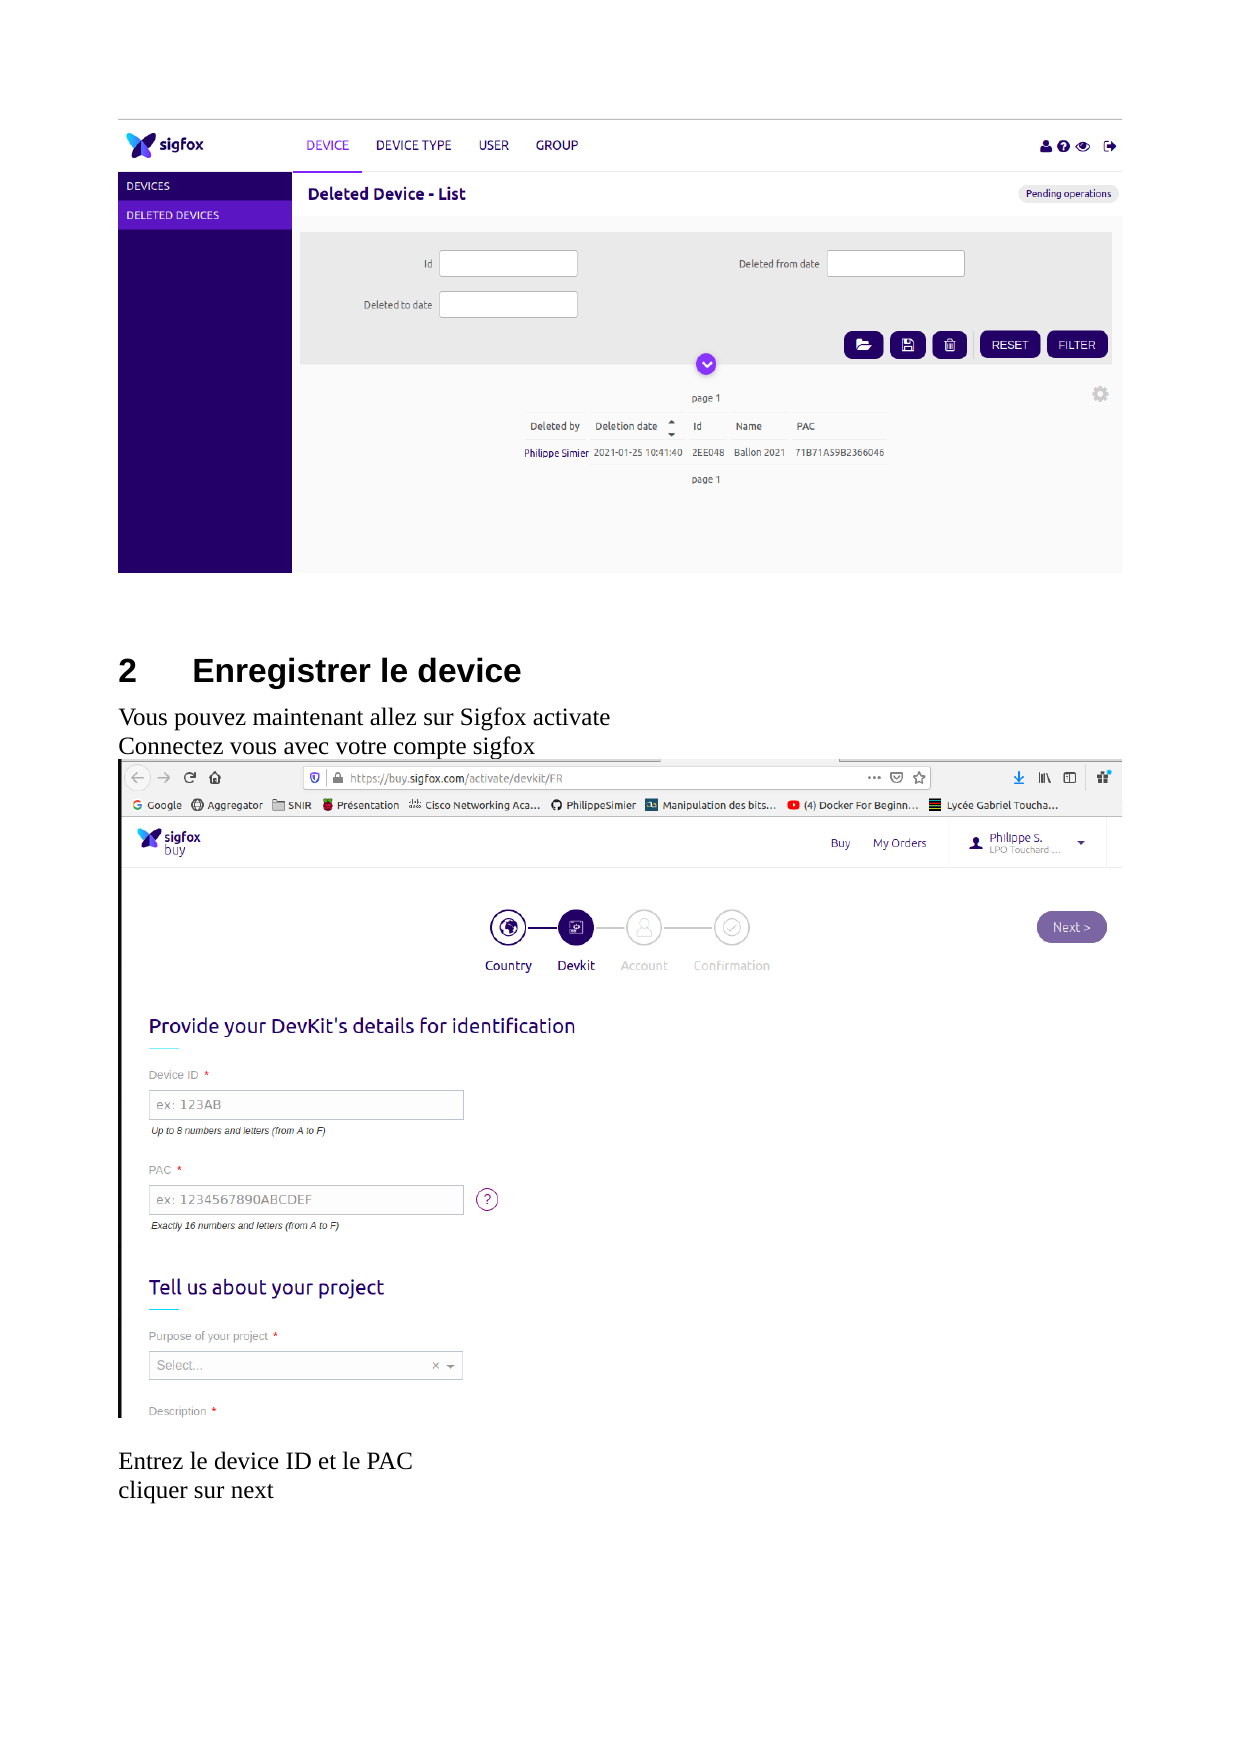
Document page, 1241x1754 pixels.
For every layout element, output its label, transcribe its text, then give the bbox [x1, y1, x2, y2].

picture [118, 759, 1123, 1418]
text cliquer sur next [118, 1475, 1122, 1504]
subtitle Enregistrer le device [118, 651, 1122, 690]
picture [118, 118, 1123, 573]
text Vous pouvez maintenant allez sur Sigfox activate [118, 702, 1122, 731]
text Connectez vous avec votre compte sigfox [118, 731, 1122, 759]
text Entrez le device ID et le PAC [118, 1446, 1122, 1475]
